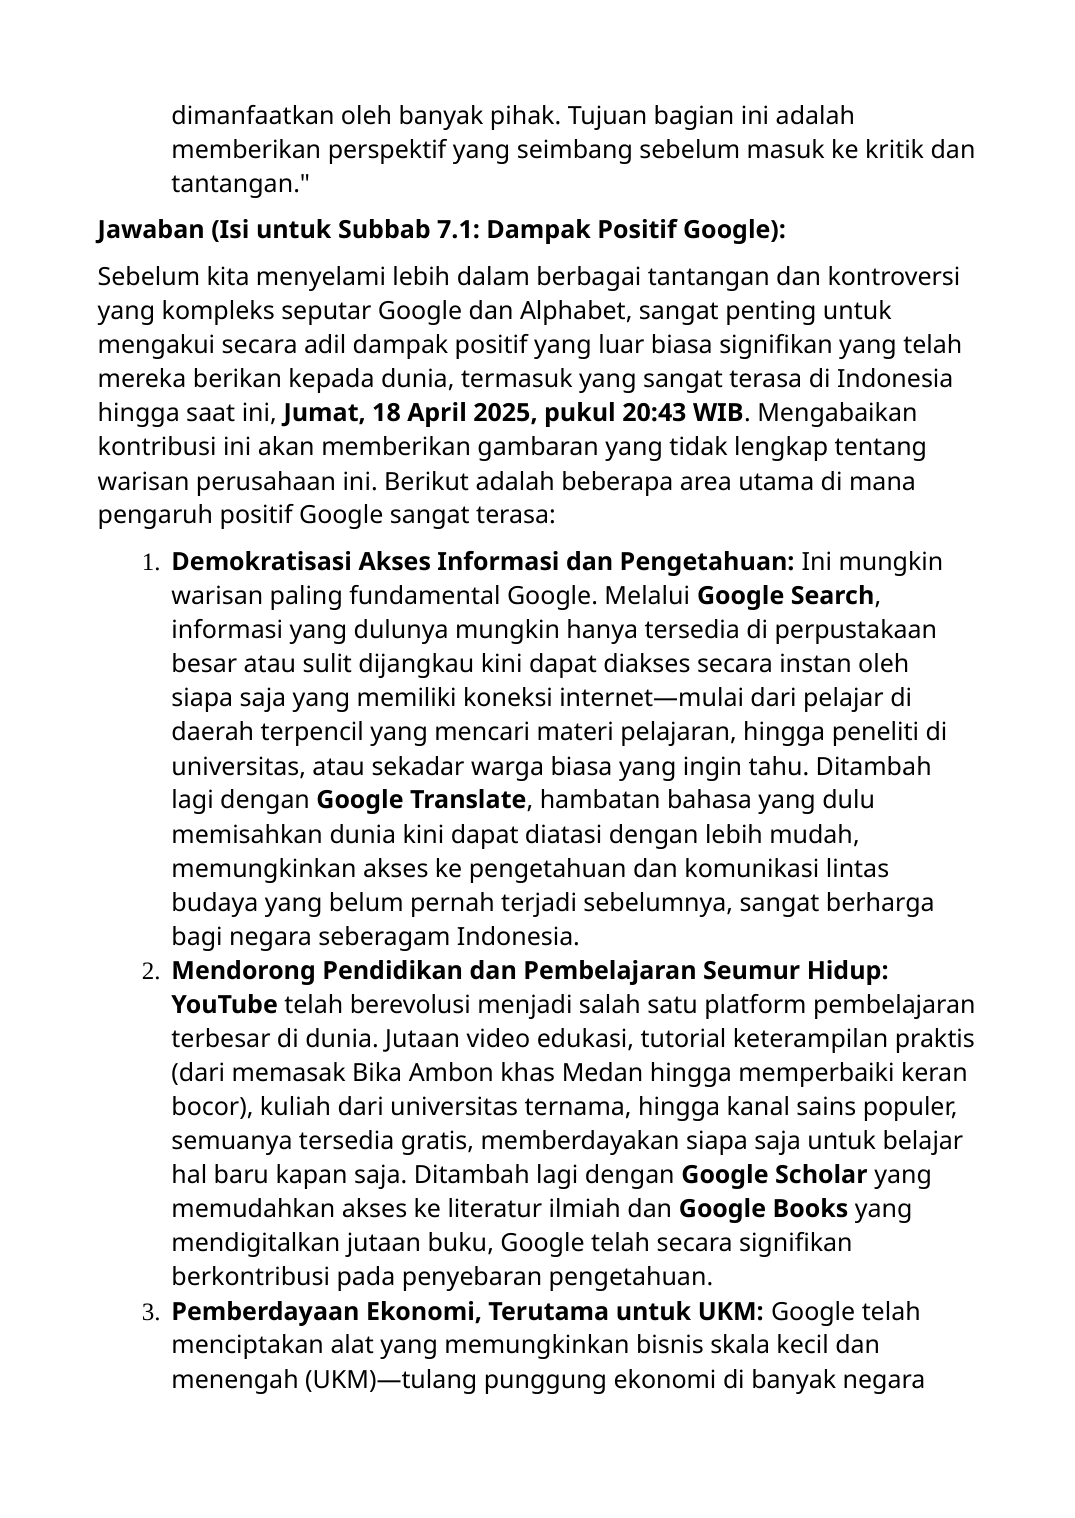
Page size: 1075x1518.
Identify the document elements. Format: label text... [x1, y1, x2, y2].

list dimanfaatkan oleh banyak pihak. Tujuan bagian ini adalah memberikan perspektif yang seimbang sebelum masuk ke kritik dan tantangan." [142, 97, 977, 200]
list Demokratisasi Akses Informasi dan Pengetahuan: Ini mungkin warisan paling fundamental Google. Melalui Google Search, informasi yang dulunya mungkin hanya tersedia di perpustakaan besar atau sulit dijangkau kini dapat diakses secara instan oleh siapa saja yang memiliki koneksi internet—mulai dari pelajar di daerah terpencil yang mencari materi pelajaran, hingga peneliti di universitas, atau sekadar warga biasa yang ingin tahu. Ditambah lagi dengan Google Translate, hambatan bahasa yang dulu memisahkan dunia kini dapat diatasi dengan lebih mudah, memungkinkan akses ke pengetahuan dan komunikasi lintas budaya yang belum pernah terjadi sebelumnya, sangat berharga bagi negara seberagam Indonesia. [142, 544, 977, 952]
list Mendorong Pendidikan dan Pembelajaran Seumur Hidup: YouTube telah berevolusi menjadi salah satu platform pembelajaran terbesar di dunia. Jutaan video edukasi, tutorial keterampilan praktis (dari memasak Bika Ambon khas Medan hingga memperbaiki keran bocor), kuliah dari universitas ternama, hingga kanal sains populer, semuanya tersedia gratis, memberdayakan siapa saja untuk belajar hal baru kapan saja. Ditambah lagi dengan Google Scholar yang memudahkan akses ke literatur ilmiah dan Google Books yang mendigitalkan jutaan buku, Google telah secara signifikan berkontribusi pada penyebaran pengetahuan. [142, 952, 977, 1293]
text Sebelum kita menyelami lebih dalam berbagai tantangan dan kontroversi yang kompleks seputar Google dan Alphabet, sangat penting untuk mengakui secara adil dampak positif yang luar biasa signifikan yang telah mereka berikan kepada dunia, termasuk yang sangat terasa di Indonesia hingga saat ini, Jumat, 18 April 2025, pukul 20:43 WIB. Mengabaikan kontribusi ini akan memberikan gambaran yang tidak lengkap tentang warisan perusahaan ini. Berikut adalah beberapa area utama di mana pengaruh positif Google sangat terasa: [97, 259, 977, 531]
text Jawaban (Isi untuk Subbab 7.1: Dampak Positif Google): [97, 212, 977, 246]
list Pemberdayaan Ekonomi, Terutama untuk UKM: Google telah menciptakan alat yang memungkinkan bisnis skala kecil dan menengah (UKM)—tulang punggung ekonomi di banyak negara [142, 1293, 977, 1395]
